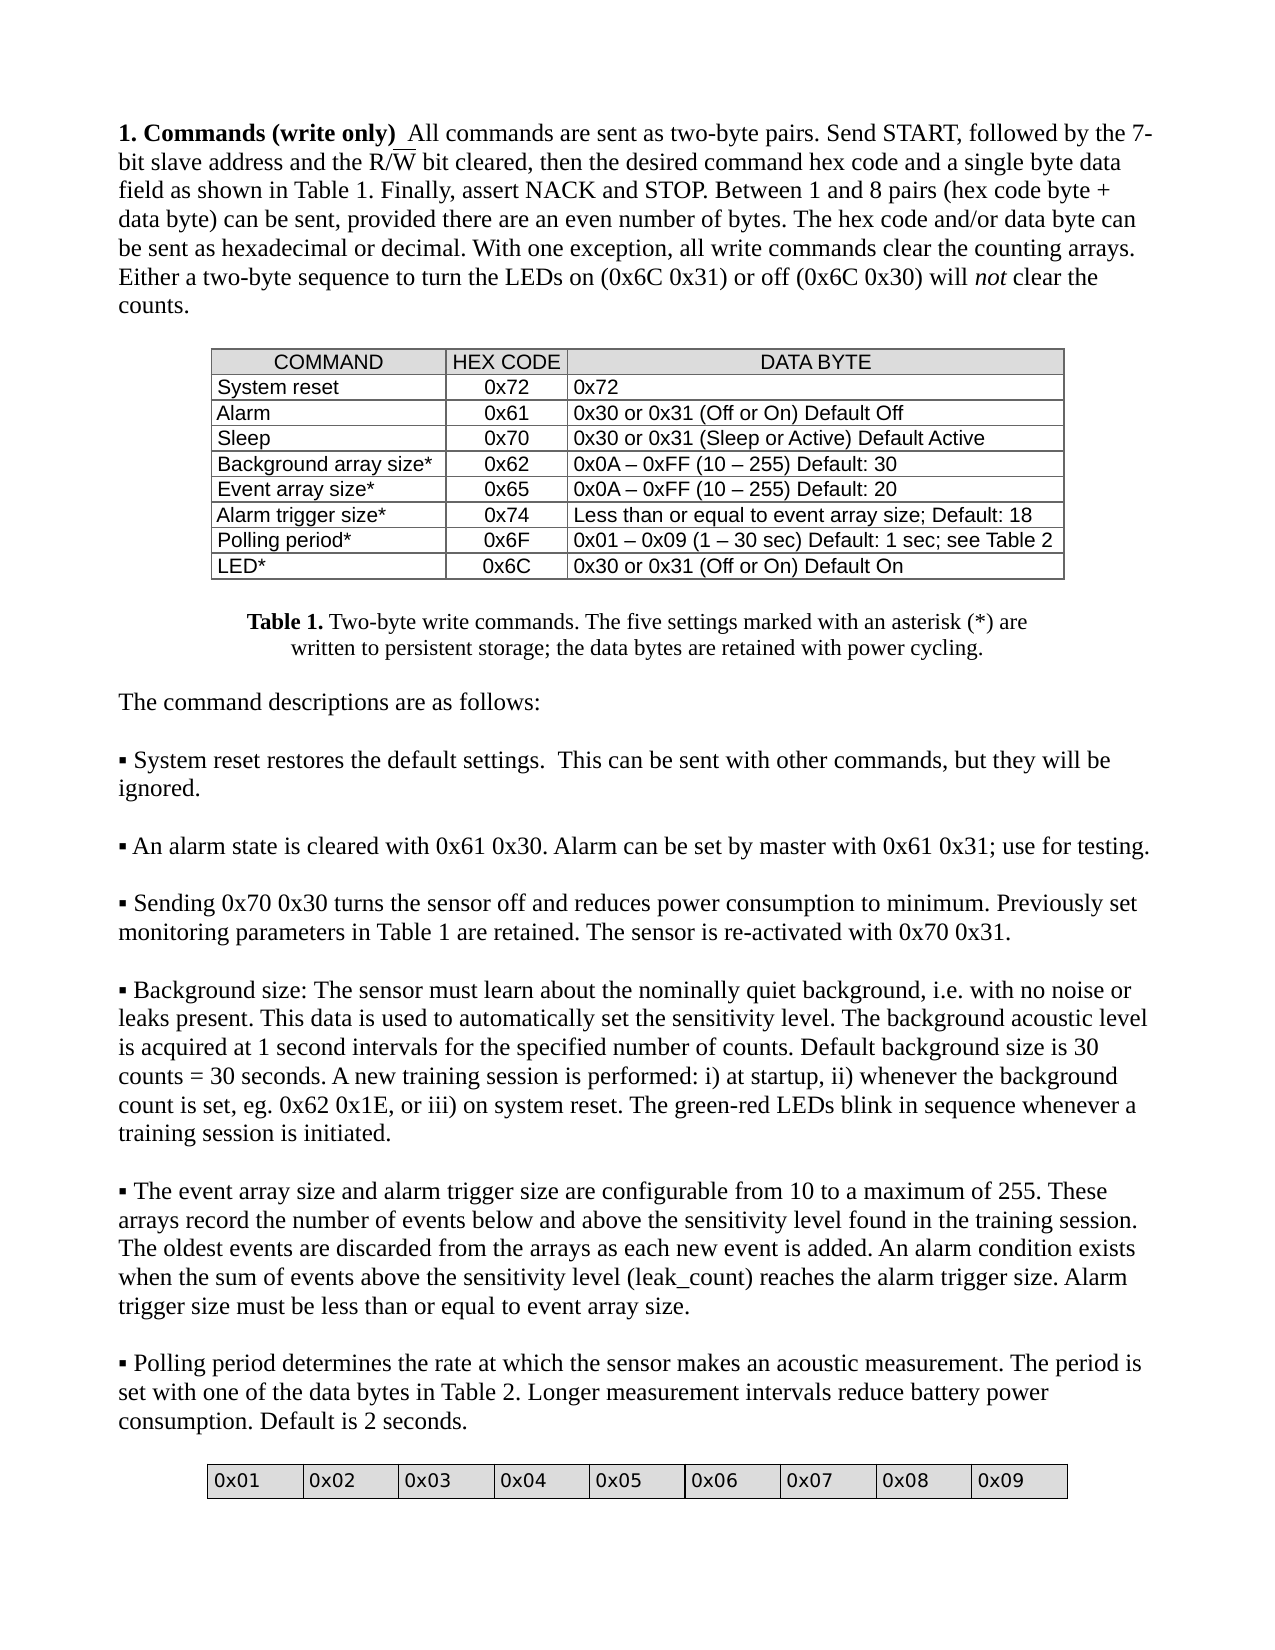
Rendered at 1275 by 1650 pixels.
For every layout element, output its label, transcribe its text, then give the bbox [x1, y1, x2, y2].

table_cell System reset [212, 375, 445, 399]
table_cell 0x30 or 0x31 (Off or On) Default On [568, 554, 1063, 578]
text ▪ System reset restores the default settings. This can be sent with other commands, but they will be ignored. [118, 745, 1157, 802]
table_header 0x03 [399, 1465, 494, 1498]
table_cell 0x01 – 0x09 (1 – 30 sec) Default: 1 sec; see Table 2 [568, 528, 1063, 552]
table_cell 0x30 or 0x31 (Off or On) Default Off [568, 401, 1063, 425]
table_header DATA BYTE [568, 350, 1063, 374]
text ▪ Background size: The sensor must learn about the nominally quiet background, i.e. with no noise or leaks present. This data is used to automatically set the sensitivity level. The background acoustic level is acquired at 1 second intervals for the specified number of counts. Default background size is 30 counts = 30 seconds. A new training session is performed: i) at startup, ii) whenever the background count is set, eg. 0x62 0x1E, or iii) on system reset. The green-red LEDs blink in sequence whenever a training session is initiated. [118, 975, 1157, 1147]
table_cell Event array size* [212, 477, 445, 501]
table_cell 0x6C [447, 554, 567, 578]
table_cell 0x70 [447, 426, 567, 450]
table_cell Alarm trigger size* [212, 503, 445, 527]
table_cell 0x74 [447, 503, 567, 527]
table_header 0x01 [208, 1465, 303, 1498]
text The command descriptions are as follows: [118, 687, 1157, 716]
table_cell Sleep [212, 426, 445, 450]
table_cell 0x0A – 0xFF (10 – 255) Default: 30 [568, 452, 1063, 476]
table_cell 0x0A – 0xFF (10 – 255) Default: 20 [568, 477, 1063, 501]
table_header 0x06 [686, 1465, 780, 1498]
text 1. Commands (write only) All commands are sent as two-byte pairs. Send START, followed by the 7-bit slave address and the R/W bit cleared, then the desired command hex code and a single byte data field as shown in Table 1. Finally, assert NACK and STOP. Between 1 and 8 pairs (hex code byte + data byte) can be sent, provided there are an even number of bytes. The hex code and/or data byte can be sent as hexadecimal or decimal. With one exception, all write commands clear the counting arrays. Either a two-byte sequence to turn the LEDs on (0x6C 0x31) or off (0x6C 0x30) will not clear the counts. [118, 118, 1157, 319]
text ▪ The event array size and alarm trigger size are configurable from 10 to a maximum of 255. These arrays record the number of events below and above the sensitivity level found in the training session. The oldest events are discarded from the arrays as each new event is added. An alarm condition exists when the sum of events above the sensitivity level (leak_count) reaches the alarm trigger size. Alarm trigger size must be less than or equal to event array size. [118, 1176, 1157, 1320]
table_cell Less than or equal to event array size; Default: 18 [568, 503, 1063, 527]
table_cell Background array size* [212, 452, 445, 476]
table_header 0x07 [781, 1465, 876, 1498]
table_header COMMAND [212, 350, 445, 374]
table_header 0x02 [304, 1465, 398, 1498]
table_header 0x09 [972, 1465, 1067, 1498]
text ▪ Polling period determines the rate at which the sensor makes an acoustic measurement. The period is set with one of the data bytes in Table 2. Longer measurement intervals reduce battery power consumption. Default is 2 seconds. [118, 1348, 1157, 1435]
table_cell 0x30 or 0x31 (Sleep or Active) Default Active [568, 426, 1063, 450]
table_cell 0x72 [568, 375, 1063, 399]
table_header HEX CODE [447, 350, 567, 374]
table_header 0x05 [590, 1465, 684, 1498]
table_cell 0x62 [447, 452, 567, 476]
table_cell 0x61 [447, 401, 567, 425]
table_header 0x08 [877, 1465, 971, 1498]
table_header 0x04 [495, 1465, 589, 1498]
text ▪ Sending 0x70 0x30 turns the sensor off and reduces power consumption to minimum. Previously set monitoring parameters in Table 1 are retained. The sensor is re-activated with 0x70 0x31. [118, 888, 1157, 946]
text ▪ An alarm state is cleared with 0x61 0x30. Alarm can be set by master with 0x61 0x31; use for testing. [118, 831, 1157, 860]
table_cell LED* [212, 554, 445, 578]
table_cell Polling period* [212, 528, 445, 552]
table_cell 0x6F [447, 528, 567, 552]
text Table 1. Two-byte write commands. The five settings marked with an asterisk (*) are written to persistent storage; the data bytes are retained with power cycling. [212, 608, 1063, 661]
table_cell 0x72 [447, 375, 567, 399]
table_cell Alarm [212, 401, 445, 425]
table_cell 0x65 [447, 477, 567, 501]
